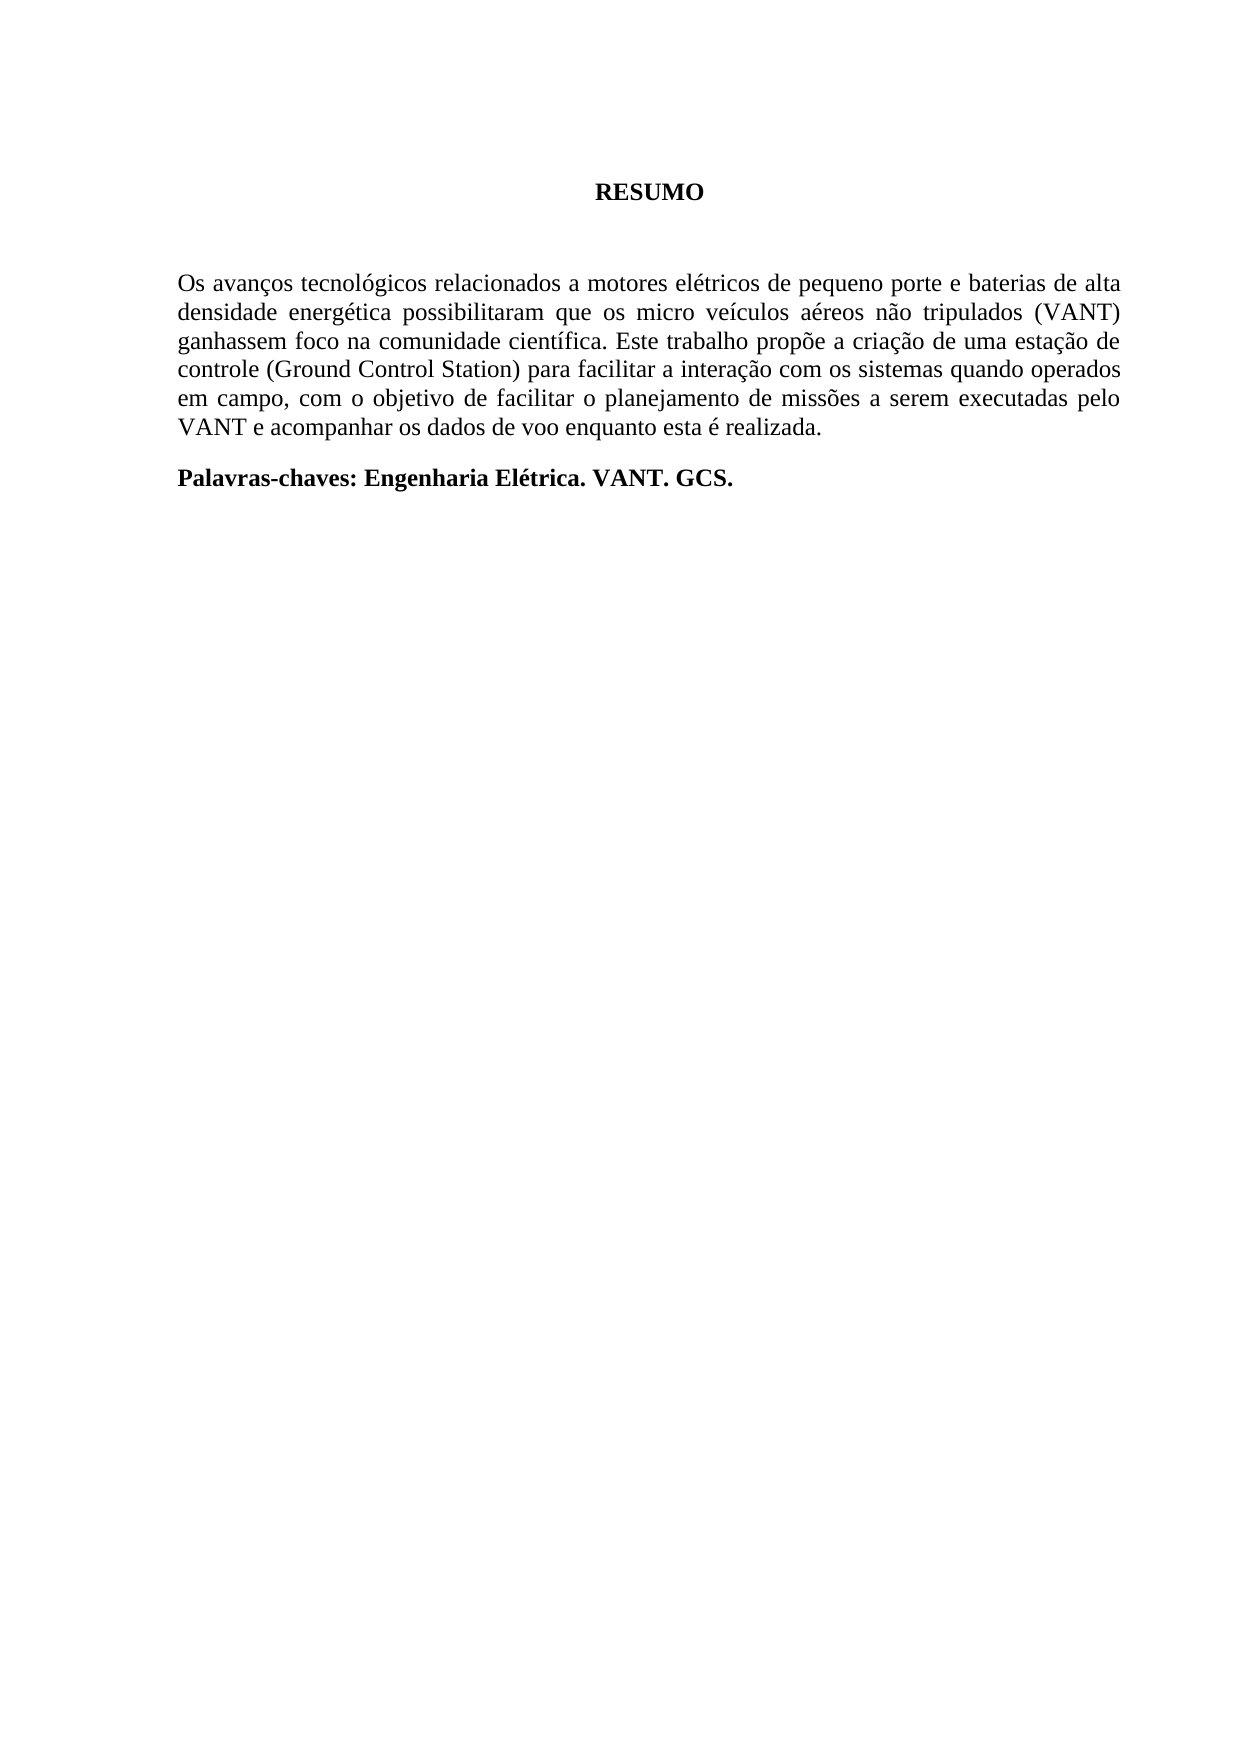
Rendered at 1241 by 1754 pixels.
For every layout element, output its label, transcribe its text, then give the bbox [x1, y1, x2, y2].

text Palavras-chaves: Engenharia Elétrica. VANT. GCS. [177, 463, 1122, 492]
text Os avanços tecnológicos relacionados a motores elétricos de pequeno porte e baterias de alta densidade energética possibilitaram que os micro veículos aéreos não tripulados (VANT) ganhassem foco na comunidade científica. Este trabalho propõe a criação de uma estação de controle (Ground Control Station) para facilitar a interação com os sistemas quando operados em campo, com o objetivo de facilitar o planejamento de missões a serem executadas pelo VANT e acompanhar os dados de voo enquanto esta é realizada. [177, 268, 1122, 441]
text RESUMO [177, 177, 1122, 206]
